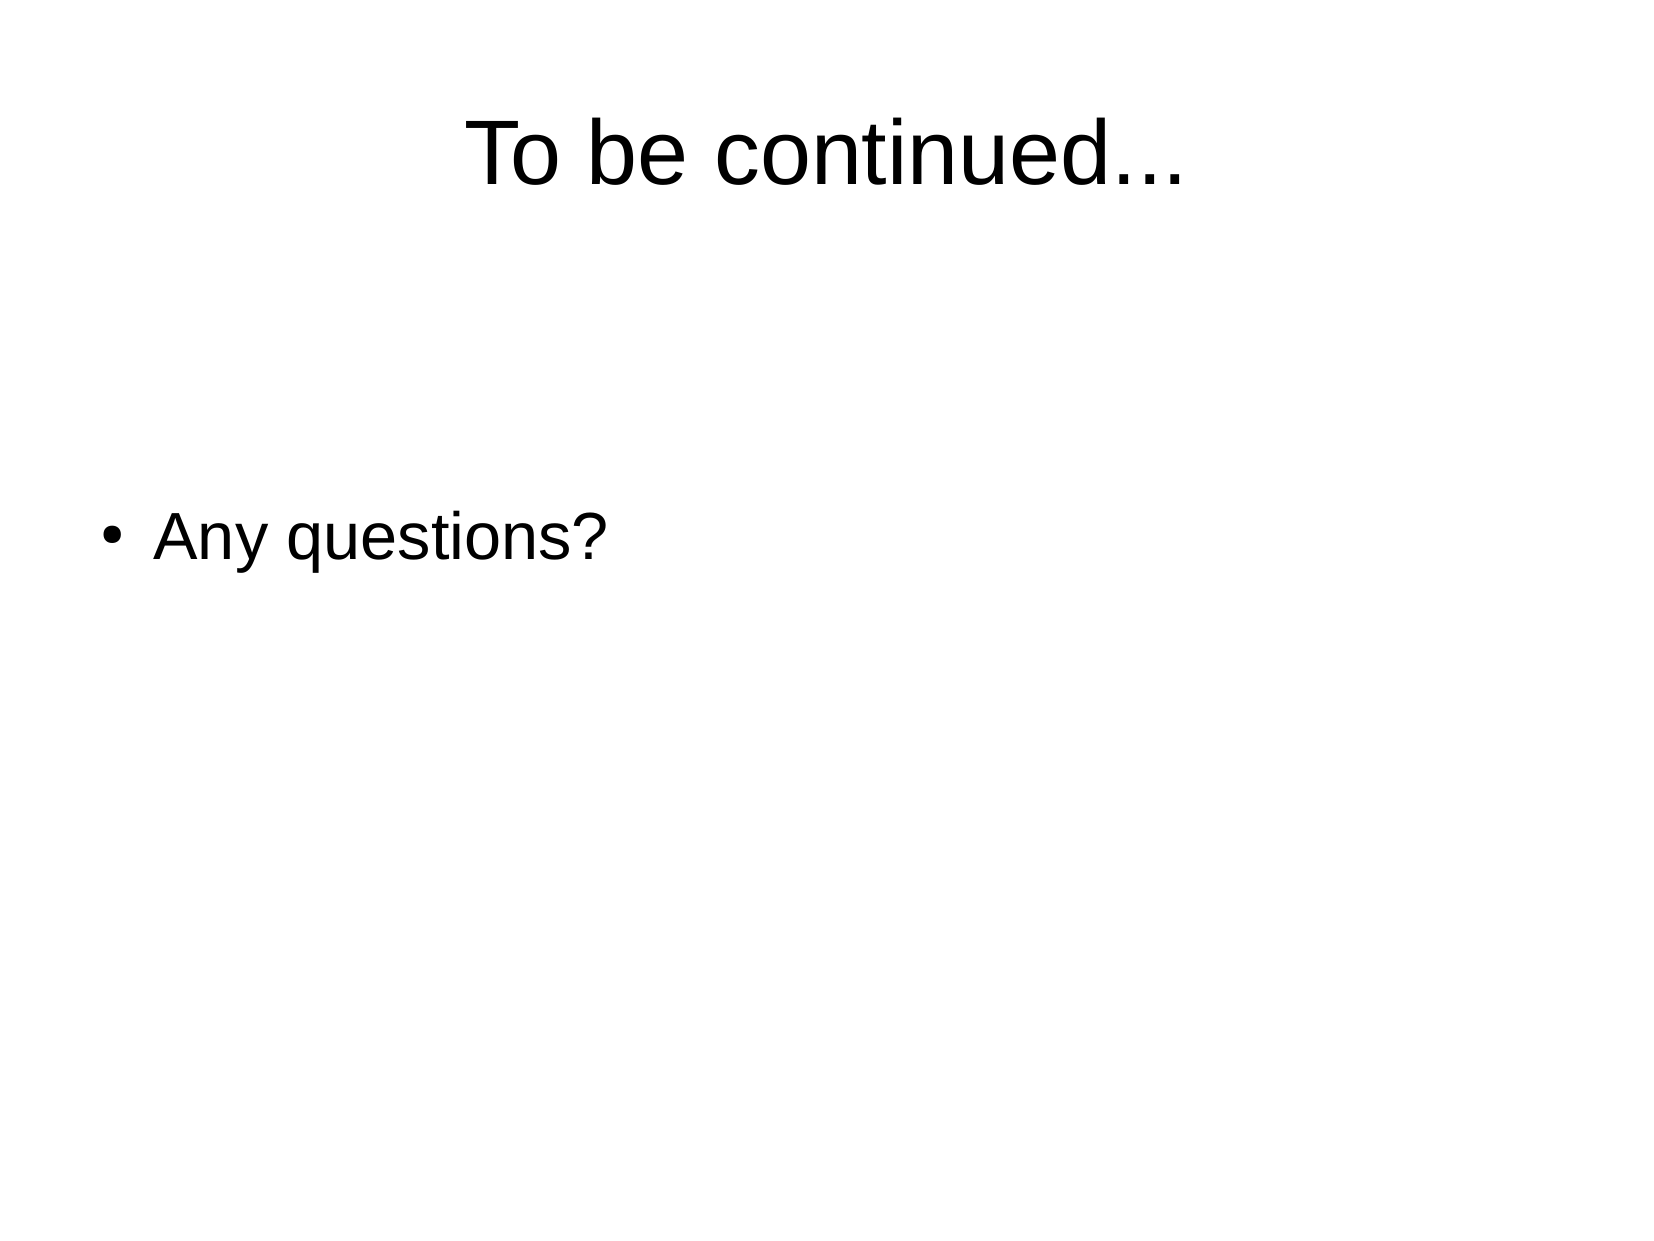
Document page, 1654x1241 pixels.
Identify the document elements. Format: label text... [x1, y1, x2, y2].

list Any questions? [82, 290, 1571, 1010]
title To be continued... [82, 49, 1571, 257]
